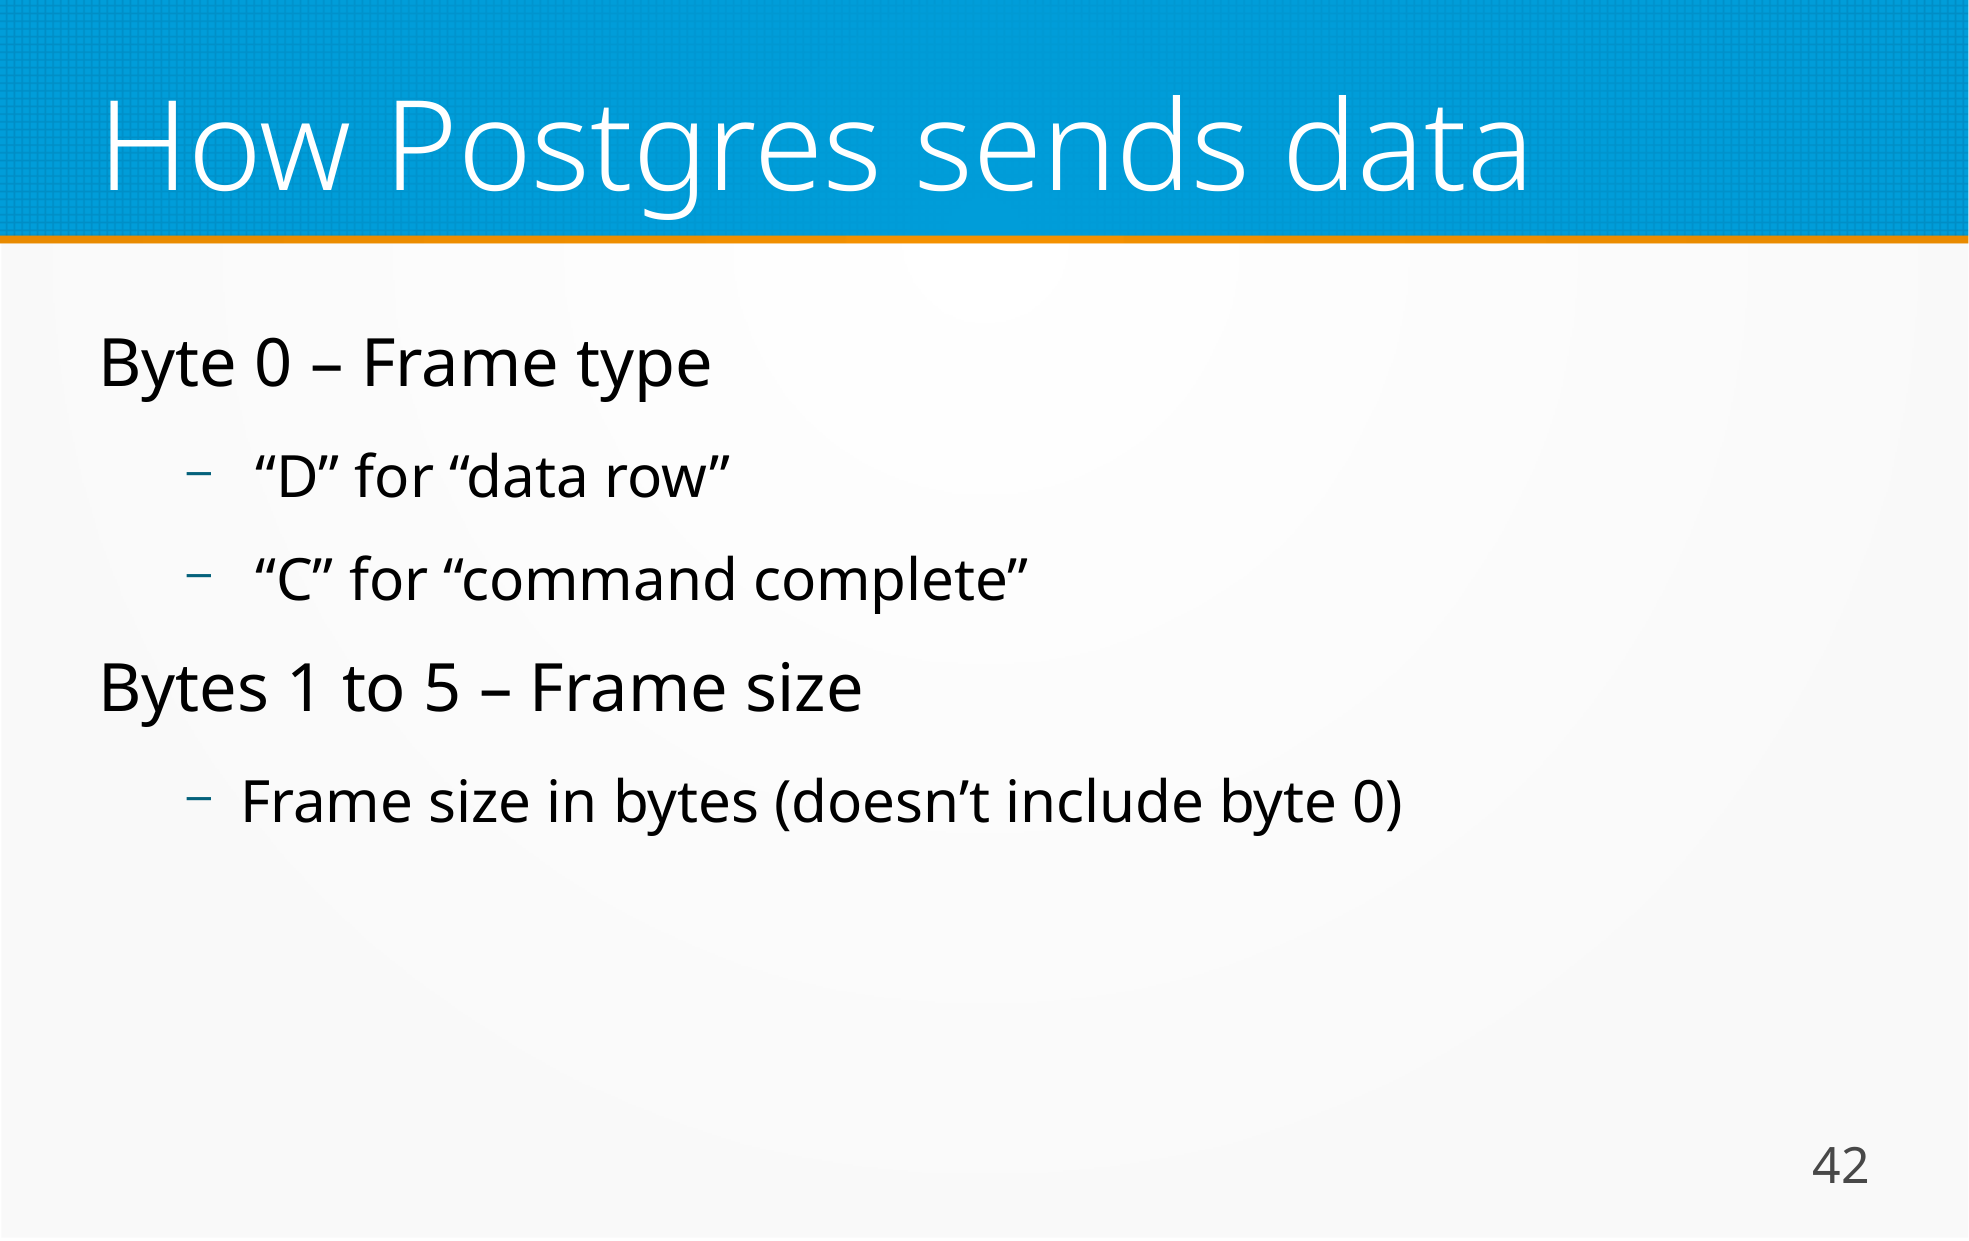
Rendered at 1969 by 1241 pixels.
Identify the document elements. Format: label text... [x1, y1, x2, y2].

title How Postgres sends data [98, 19, 1870, 227]
list Byte 0 – Frame type “D” for “data row” “C” for “command complete” Bytes 1 to 5 – Frame size Frame size in bytes (doesn’t include byte 0) [98, 315, 1861, 1081]
picture [0, 236, 1969, 1241]
